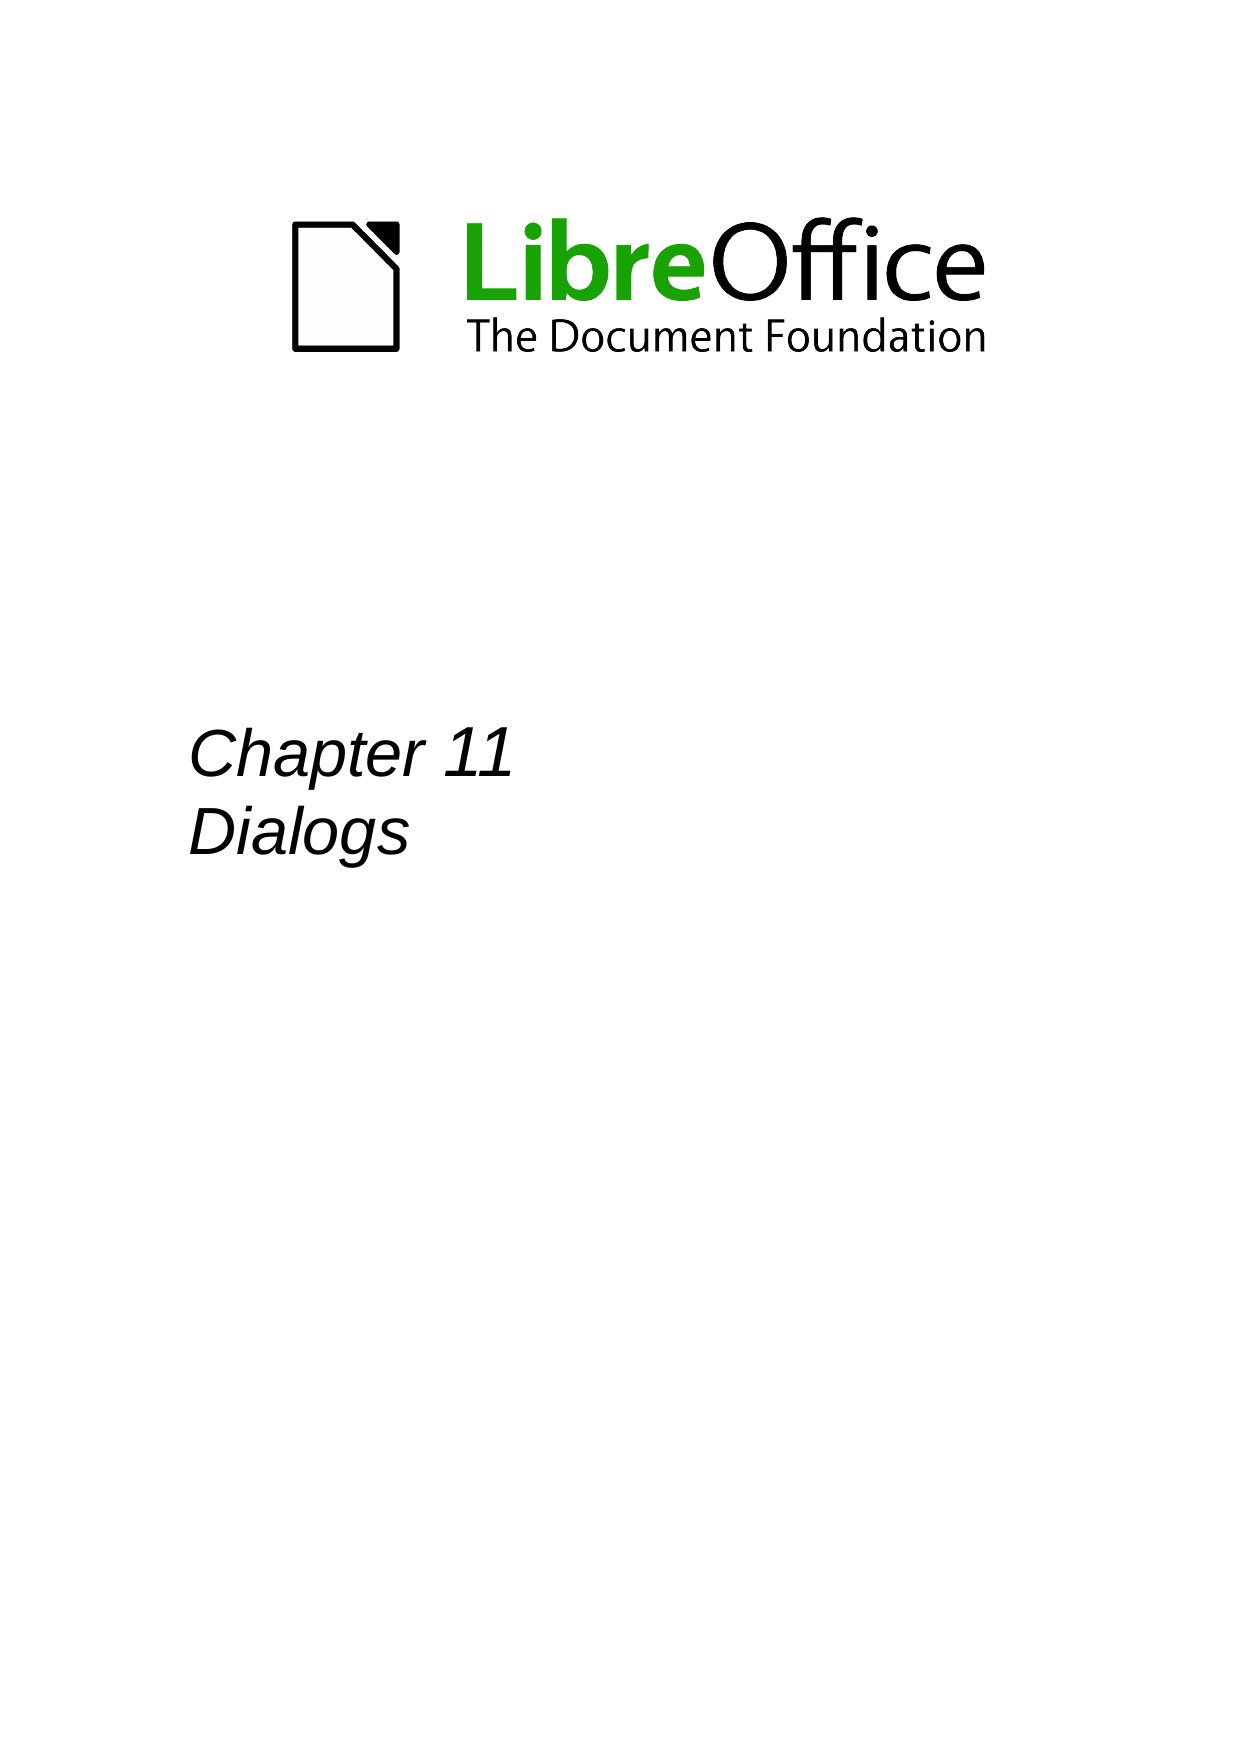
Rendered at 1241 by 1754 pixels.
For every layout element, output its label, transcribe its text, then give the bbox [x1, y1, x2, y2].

picture [250, 186, 1035, 387]
subtitle Chapter 11 Dialogs [188, 710, 1098, 868]
